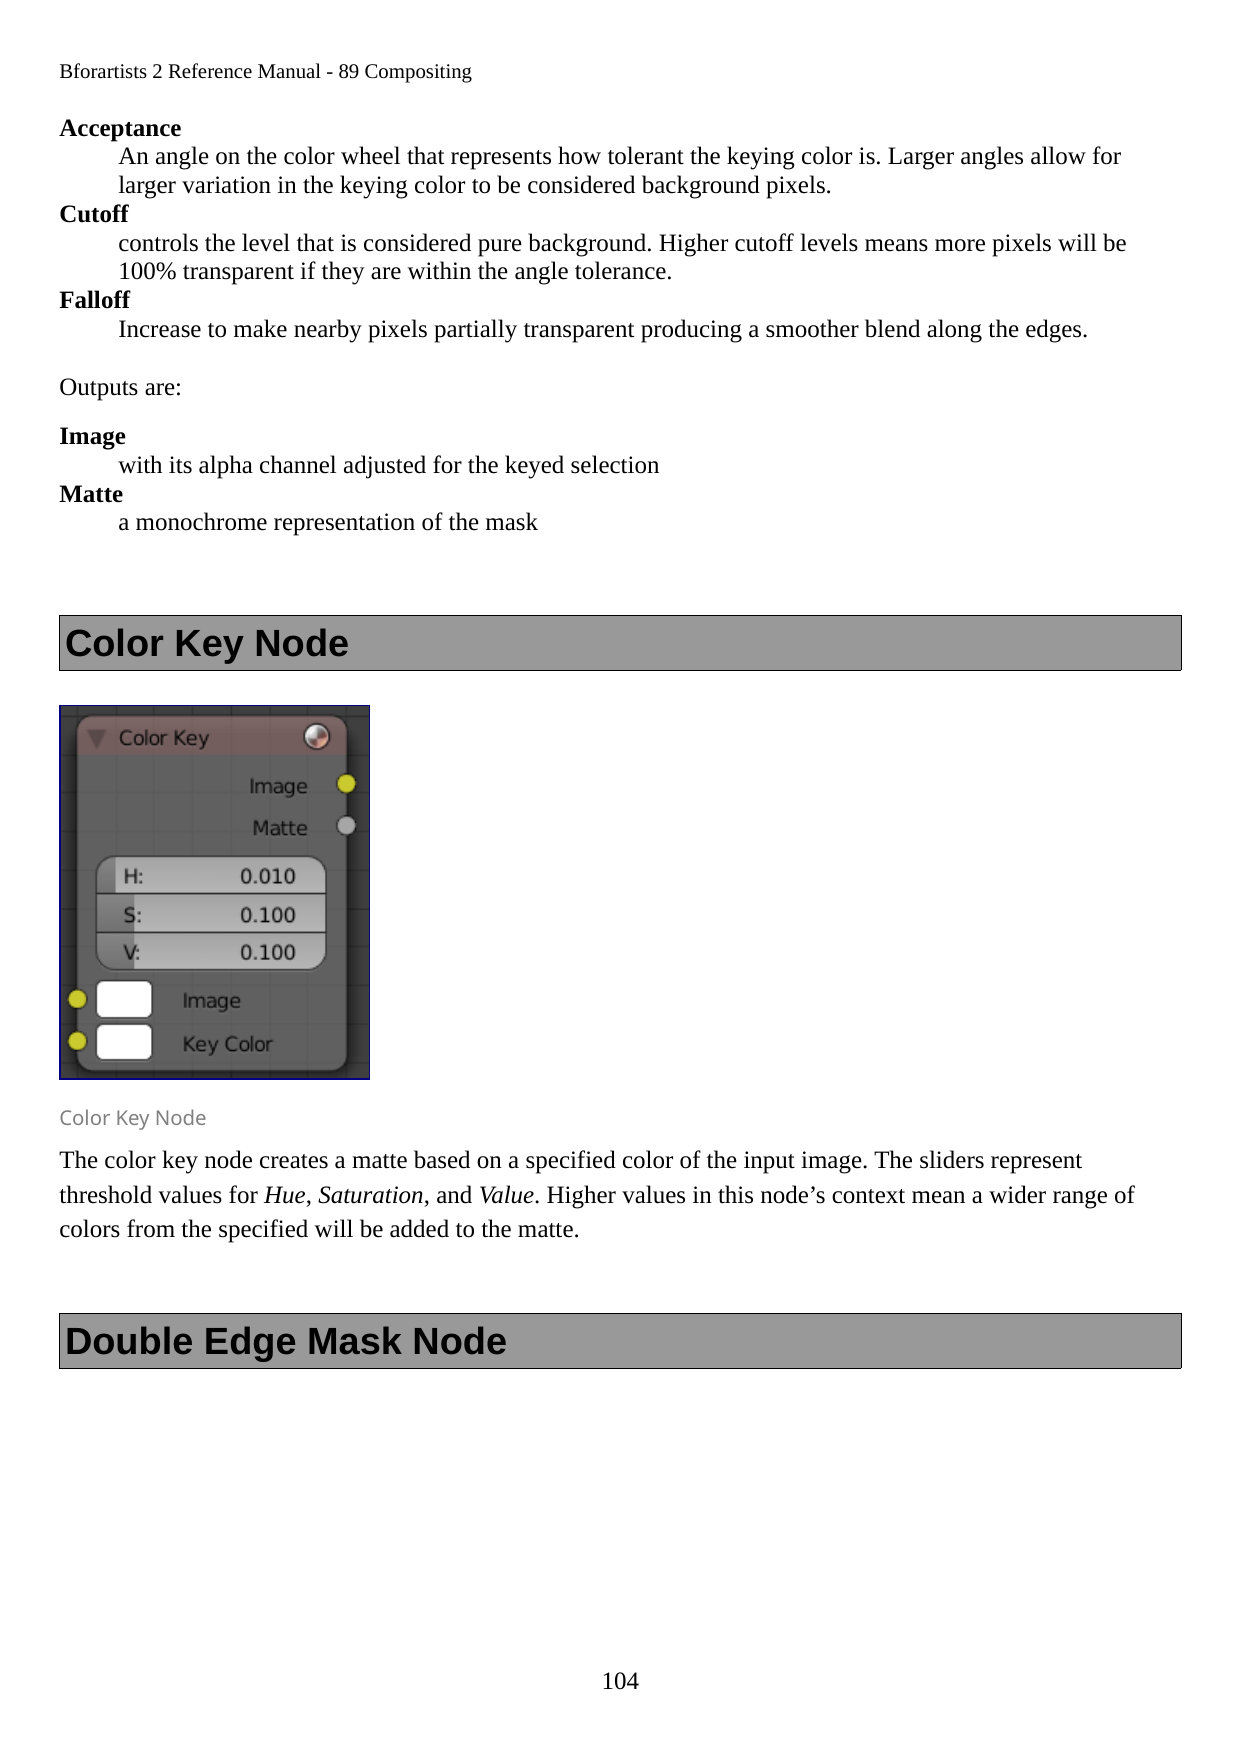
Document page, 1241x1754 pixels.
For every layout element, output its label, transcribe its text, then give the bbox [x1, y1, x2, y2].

list An angle on the color wheel that represents how tolerant the keying color is. Larger angles allow for larger variation in the keying color to be considered background pixels. [118, 141, 1181, 199]
text Color Key Node [59, 1100, 1181, 1131]
text Outputs are: [59, 372, 1181, 401]
list Increase to make nearby pixels partially transparent producing a smoother blend along the edges. [118, 314, 1181, 343]
subtitle Image [59, 421, 1181, 450]
subtitle Acceptance [59, 113, 1181, 141]
subtitle Matte [59, 479, 1181, 507]
list controls the level that is considered pure background. Higher cutoff levels means more pixels will be 100% transparent if they are within the angle tolerance. [118, 228, 1181, 285]
list with its alpha channel adjusted for the keyed selection [118, 450, 1181, 479]
list a monochrome representation of the mask [118, 507, 1181, 536]
picture [61, 706, 369, 1078]
table_header Double Edge Mask Node [60, 1314, 1181, 1368]
text The color key node creates a matte based on a specified color of the input image. The sliders represent threshold values for Hue, Saturation, and Value. Higher values in this node’s context mean a wider range of colors from the specified will be added to the matte. [59, 1146, 1181, 1243]
table_header Color Key Node [60, 616, 1181, 670]
subtitle Falloff [59, 285, 1181, 314]
subtitle Cutoff [59, 199, 1181, 228]
